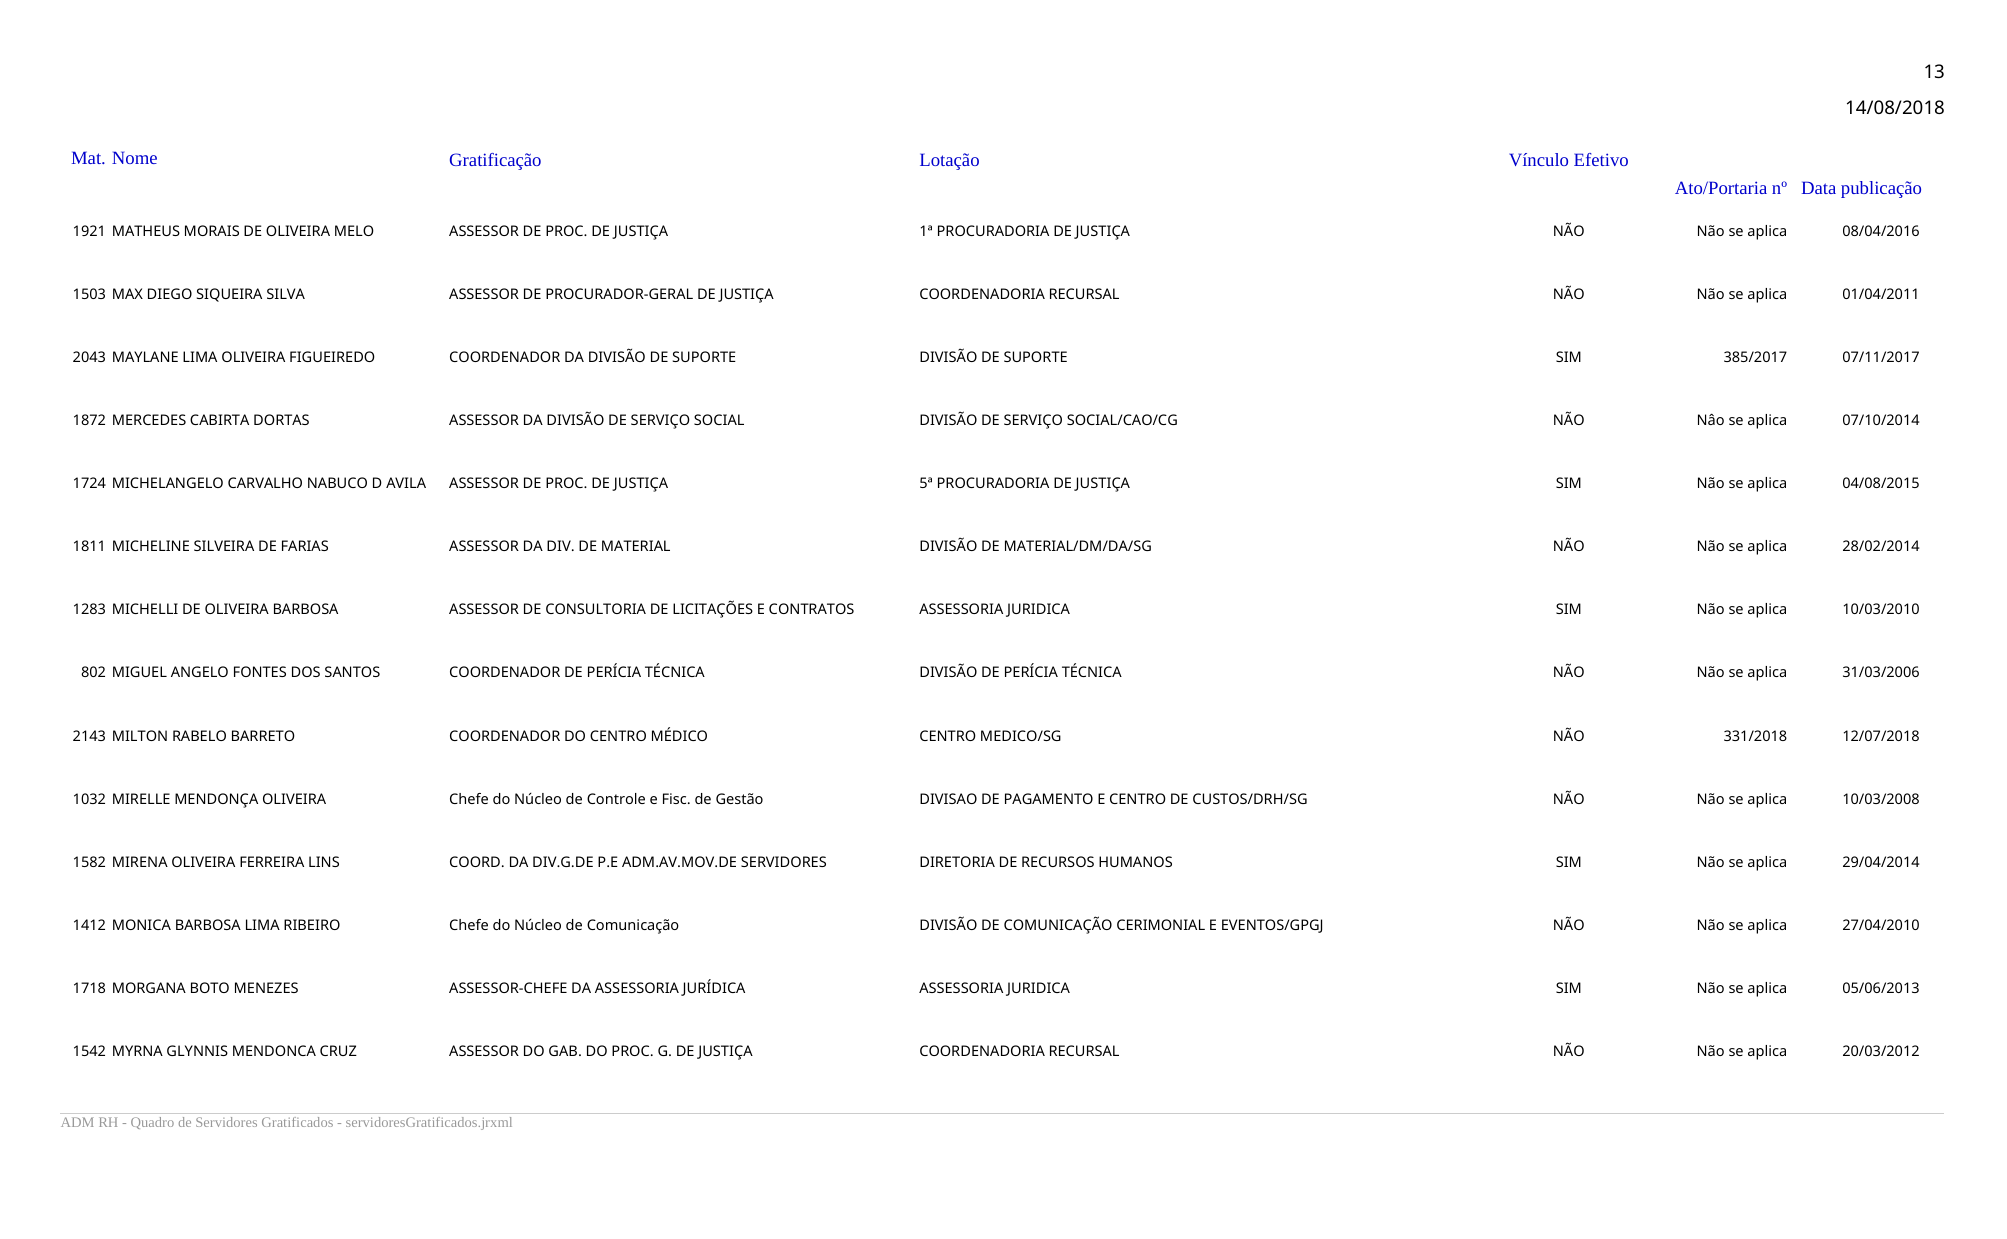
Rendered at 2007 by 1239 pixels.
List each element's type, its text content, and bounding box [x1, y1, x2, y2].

table_cell ASSESSOR DO GAB. DO PROC. G. DE JUSTIÇA [449, 1041, 910, 1101]
table_cell [440, 249, 449, 262]
table_cell [910, 894, 919, 912]
table_cell [440, 641, 449, 659]
table_cell Não se aplica [1650, 284, 1787, 312]
table_cell [910, 501, 919, 515]
table_cell [0, 915, 9, 943]
table_cell [0, 789, 9, 817]
table_cell [0, 831, 112, 849]
table_cell [440, 410, 449, 438]
table_cell [1920, 347, 2007, 375]
table_cell [910, 704, 919, 722]
table_cell [910, 943, 919, 957]
table_cell [1787, 536, 1792, 564]
table_cell [1642, 880, 2007, 894]
table_cell [0, 284, 9, 312]
table_cell DIVISÃO DE MATERIAL/DM/DA/SG [919, 536, 1486, 596]
table_cell [1642, 691, 2007, 704]
table_cell ASSESSOR-CHEFE DA ASSESSORIA JURÍDICA [449, 978, 910, 1038]
table_cell COORDENADORIA RECURSAL [919, 1041, 1486, 1101]
table_cell [440, 452, 449, 470]
table_cell [1486, 1083, 2007, 1101]
table_cell [910, 515, 919, 533]
table_cell [1642, 536, 1649, 564]
table_cell [0, 599, 9, 628]
table_cell [1920, 725, 2007, 754]
table_cell [0, 1020, 112, 1038]
table_cell [1486, 375, 1495, 389]
table_cell Não se aplica [1650, 978, 1787, 1006]
table_cell [0, 880, 112, 894]
table_cell [1486, 326, 2007, 344]
table_cell [0, 704, 112, 722]
table_cell [910, 410, 919, 438]
table_cell [910, 473, 919, 501]
table_cell [0, 501, 112, 515]
table_cell [1642, 1006, 2007, 1020]
table_cell [106, 1041, 112, 1069]
table_cell [1642, 789, 1649, 817]
table_cell [440, 768, 449, 786]
table_cell [440, 578, 449, 596]
table_cell [1787, 662, 1792, 691]
table_cell [1787, 220, 1792, 249]
table_cell [910, 326, 919, 344]
table_cell [1642, 1041, 1649, 1069]
table_cell SIM [1495, 978, 1642, 1020]
table_cell [1642, 249, 2007, 262]
table_cell [910, 1083, 919, 1101]
table_cell [440, 880, 449, 894]
table_cell Ato/Portaria nº [1650, 177, 1787, 207]
table_cell [910, 452, 919, 470]
table_cell 29/04/2014 [1793, 852, 1919, 880]
table_cell [0, 1113, 60, 1137]
table_cell [1486, 515, 2007, 533]
table_cell Chefe do Núcleo de Comunicação [449, 915, 910, 975]
table_cell [1486, 789, 1495, 817]
table_cell [1486, 880, 1495, 894]
table_cell MAX DIEGO SIQUEIRA SILVA [112, 284, 440, 344]
table_cell COORD. DA DIV.G.DE P.E ADM.AV.MOV.DE SERVIDORES [449, 852, 910, 912]
table_cell [1642, 220, 1649, 249]
table_cell [440, 565, 449, 578]
table_cell MATHEUS MORAIS DE OLIVEIRA MELO [112, 220, 440, 281]
table_cell ASSESSORIA JURIDICA [919, 599, 1486, 659]
table_cell [440, 389, 449, 407]
table_cell SIM [1495, 473, 1642, 515]
table_cell [440, 312, 449, 326]
table_cell [1486, 452, 2007, 470]
table_cell [0, 894, 112, 912]
table_cell [1642, 662, 1649, 691]
table_cell Não se aplica [1650, 220, 1787, 249]
table_cell [1486, 817, 1495, 831]
table_cell [910, 263, 919, 281]
table_cell 07/10/2014 [1793, 410, 1919, 438]
table_cell [1920, 978, 2007, 1006]
table_cell [440, 473, 449, 501]
table_cell ASSESSOR DE PROC. DE JUSTIÇA [449, 473, 910, 533]
table_cell ASSESSOR DE PROCURADOR-GERAL DE JUSTIÇA [449, 284, 910, 344]
table_cell [1920, 915, 2007, 943]
table_cell [910, 375, 919, 389]
table_cell [1642, 410, 1649, 438]
table_cell [910, 179, 919, 207]
table_cell [440, 957, 449, 975]
table_cell [0, 578, 112, 596]
table_cell 10/03/2008 [1793, 789, 1919, 817]
table_cell [1787, 725, 1792, 754]
table_cell [1486, 915, 1495, 943]
table_cell [106, 789, 112, 817]
table_cell Não se aplica [1650, 473, 1787, 501]
table_cell [440, 1041, 449, 1069]
table_cell [1642, 915, 1649, 943]
table_cell 1582 [9, 852, 106, 880]
table_cell [0, 628, 112, 641]
table_cell [0, 691, 112, 704]
table_cell 2043 [9, 347, 106, 375]
table_cell MYRNA GLYNNIS MENDONCA CRUZ [112, 1041, 440, 1101]
table_cell 1412 [9, 915, 106, 943]
table_cell [106, 662, 112, 691]
table_cell DIVISÃO DE PERÍCIA TÉCNICA [919, 662, 1486, 722]
table_cell [0, 452, 112, 470]
table_cell [910, 1041, 919, 1069]
table_cell [1486, 501, 1495, 515]
table_cell [1486, 438, 1495, 452]
table_cell [1642, 347, 1649, 375]
table_cell [1642, 852, 1649, 880]
table_cell [0, 347, 9, 375]
table_cell [1787, 978, 1792, 1006]
table_cell [1486, 149, 1495, 177]
table_cell [1787, 473, 1792, 501]
table_cell [910, 978, 919, 1006]
table_cell [1945, 59, 2007, 85]
table_cell [1787, 789, 1792, 817]
table_cell [106, 149, 112, 177]
table_cell [1486, 1020, 2007, 1038]
table_cell 1503 [9, 284, 106, 312]
table_cell [1945, 95, 2007, 123]
table_cell [1486, 852, 1495, 880]
table_cell [106, 599, 112, 628]
table_cell [0, 410, 9, 438]
table_cell [910, 725, 919, 754]
table_cell DIRETORIA DE RECURSOS HUMANOS [919, 852, 1486, 912]
table_cell [1486, 473, 1495, 501]
table_cell 1872 [9, 410, 106, 438]
table_cell [0, 641, 112, 659]
table_cell [1920, 599, 2007, 628]
table_cell [910, 641, 919, 659]
table_cell [910, 1006, 919, 1020]
table_cell [1642, 725, 1649, 754]
table_cell [910, 768, 919, 786]
table_cell [106, 536, 112, 564]
table_cell 12/07/2018 [1793, 725, 1919, 754]
table_cell [440, 536, 449, 564]
table_cell MILTON RABELO BARRETO [112, 725, 440, 786]
table_cell [1922, 149, 2007, 177]
table_cell NÃO [1495, 1041, 1642, 1083]
table_cell [440, 662, 449, 691]
table_cell MORGANA BOTO MENEZES [112, 978, 440, 1038]
table_cell 802 [9, 662, 106, 691]
table_cell 01/04/2011 [1793, 284, 1919, 312]
table_cell DIVISAO DE PAGAMENTO E CENTRO DE CUSTOS/DRH/SG [919, 789, 1486, 849]
table_cell [1787, 1041, 1792, 1069]
table_cell [1787, 284, 1792, 312]
table_cell [1945, 1113, 2007, 1137]
table_cell [910, 628, 919, 641]
table_cell [440, 852, 449, 880]
table_header [0, 0, 2007, 57]
table_cell NÃO [1495, 662, 1642, 704]
table_cell [1486, 641, 2007, 659]
table_cell 04/08/2015 [1793, 473, 1919, 501]
table_cell [910, 149, 919, 177]
table_cell [1486, 249, 1495, 262]
table_cell [1787, 915, 1792, 943]
table_header Nome [112, 147, 199, 177]
table_cell ASSESSORIA JURIDICA [919, 978, 1486, 1038]
table_cell Gratificação [449, 149, 910, 178]
table_cell [0, 326, 112, 344]
table_cell [1486, 754, 1495, 767]
table_cell [440, 1006, 449, 1020]
table_cell [0, 978, 9, 1006]
table_cell [910, 599, 919, 628]
table_cell Não se aplica [1650, 599, 1787, 628]
table_cell [910, 1070, 919, 1083]
table_cell 20/03/2012 [1793, 1041, 1919, 1069]
table_cell MIRELLE MENDONÇA OLIVEIRA [112, 789, 440, 849]
table_cell [106, 284, 112, 312]
table_cell [1787, 852, 1792, 880]
table_cell 1283 [9, 599, 106, 628]
table_cell [199, 149, 449, 177]
table_cell MAYLANE LIMA OLIVEIRA FIGUEIREDO [112, 347, 440, 407]
table_cell [1486, 578, 2007, 596]
table_cell ASSESSOR DE PROC. DE JUSTIÇA [449, 220, 910, 281]
table_cell [1642, 628, 2007, 641]
table_cell [1642, 375, 2007, 389]
table_cell [440, 1083, 449, 1101]
table_header Mat. [44, 147, 106, 177]
table_cell MICHELANGELO CARVALHO NABUCO D AVILA [112, 473, 440, 533]
table_cell COORDENADOR DA DIVISÃO DE SUPORTE [449, 347, 910, 407]
table_cell [910, 220, 919, 249]
table_cell [440, 978, 449, 1006]
table_cell [440, 704, 449, 722]
table_cell [0, 768, 112, 786]
table_cell 1032 [9, 789, 106, 817]
table_cell [0, 220, 9, 249]
table_cell NÃO [1495, 410, 1642, 452]
table_cell [910, 1020, 919, 1038]
table_cell [106, 473, 112, 501]
table_cell [1486, 536, 1495, 564]
table_cell [910, 312, 919, 326]
table_cell [910, 789, 919, 817]
table_cell [1642, 473, 1649, 501]
table_cell [1486, 894, 2007, 912]
table_cell Não se aplica [1650, 1041, 1787, 1069]
table_cell 1811 [9, 536, 106, 564]
table_cell [106, 347, 112, 375]
table_cell [0, 149, 44, 177]
table_cell [1787, 599, 1792, 628]
table_cell [1495, 178, 1642, 207]
table_cell [1486, 943, 1495, 957]
table_cell [1920, 852, 2007, 880]
table_cell [910, 662, 919, 691]
table_cell 1921 [9, 220, 106, 249]
table_cell [1642, 438, 2007, 452]
table_cell [1486, 565, 1495, 578]
table_cell [0, 249, 112, 262]
table_cell [440, 789, 449, 817]
table_cell Data publicação [1787, 177, 1922, 207]
table_cell [440, 599, 449, 628]
table_cell [1486, 831, 2007, 849]
table_cell [106, 978, 112, 1006]
table_cell [910, 284, 919, 312]
table_cell [0, 565, 112, 578]
table_cell [106, 179, 112, 207]
table_cell [0, 179, 44, 207]
table_cell 1ª PROCURADORIA DE JUSTIÇA [919, 220, 1486, 281]
table_cell [1642, 179, 1649, 207]
table_cell [0, 1041, 9, 1069]
table_cell COORDENADOR DE PERÍCIA TÉCNICA [449, 662, 910, 722]
table_cell CENTRO MEDICO/SG [919, 725, 1486, 786]
table_cell [0, 59, 1790, 85]
table_cell [1920, 220, 2007, 249]
table_cell [0, 1070, 112, 1083]
table_cell [1486, 957, 2007, 975]
table_cell [1642, 943, 2007, 957]
table_cell 08/04/2016 [1793, 220, 1919, 249]
table_cell [910, 880, 919, 894]
table_cell [1486, 725, 1495, 754]
table_cell [1486, 263, 2007, 281]
table_cell [0, 515, 112, 533]
table_cell [1642, 501, 2007, 515]
table_cell [44, 177, 106, 207]
table_cell Não se aplica [1650, 915, 1787, 943]
table_cell 31/03/2006 [1793, 662, 1919, 691]
table_cell [1486, 284, 1495, 312]
table_cell [1642, 312, 2007, 326]
table_cell [440, 754, 449, 767]
table_cell COORDENADORIA RECURSAL [919, 284, 1486, 344]
table_cell Não se aplica [1650, 789, 1787, 817]
table_cell 385/2017 [1650, 347, 1787, 375]
table_cell MIRENA OLIVEIRA FERREIRA LINS [112, 852, 440, 912]
table_cell 07/11/2017 [1793, 347, 1919, 375]
table_cell [0, 389, 112, 407]
table_cell [1642, 284, 1649, 312]
table_cell [1486, 628, 1495, 641]
table_cell [1642, 817, 2007, 831]
table_cell [910, 389, 919, 407]
table_cell [910, 691, 919, 704]
table_cell ASSESSOR DA DIVISÃO DE SERVIÇO SOCIAL [449, 410, 910, 470]
table_cell Lotação [919, 149, 1486, 178]
table_cell [910, 347, 919, 375]
table_cell [1920, 536, 2007, 564]
table_cell Vínculo Efetivo [1495, 149, 1642, 178]
table_header [1787, 147, 1922, 177]
table_cell MIGUEL ANGELO FONTES DOS SANTOS [112, 662, 440, 722]
table_cell [1486, 347, 1495, 375]
table_cell 331/2018 [1650, 725, 1787, 754]
table_cell [440, 263, 449, 281]
table_cell [1642, 599, 1649, 628]
table_cell [0, 123, 2007, 146]
table_cell SIM [1495, 852, 1642, 894]
table_cell [199, 179, 449, 207]
table_cell [0, 209, 2007, 217]
table_cell [1486, 662, 1495, 691]
table_cell MONICA BARBOSA LIMA RIBEIRO [112, 915, 440, 975]
table_cell MICHELLI DE OLIVEIRA BARBOSA [112, 599, 440, 659]
table_header [1650, 147, 1787, 177]
table_cell [1486, 691, 1495, 704]
table_cell [1920, 789, 2007, 817]
table_cell [1787, 410, 1792, 438]
table_cell MERCEDES CABIRTA DORTAS [112, 410, 440, 470]
table_cell 14/08/2018 [1790, 95, 1944, 123]
table_cell [440, 831, 449, 849]
table_cell [1486, 1070, 1495, 1083]
table_cell [0, 662, 9, 691]
table_cell [910, 578, 919, 596]
table_cell [0, 957, 112, 975]
table_cell NÃO [1495, 725, 1642, 767]
table_cell [440, 501, 449, 515]
table_cell [1486, 978, 1495, 1006]
table_cell [440, 438, 449, 452]
table_cell [910, 565, 919, 578]
table_cell [1486, 389, 2007, 407]
table_cell DIVISÃO DE SUPORTE [919, 347, 1486, 407]
table_cell [106, 410, 112, 438]
table_cell [0, 1006, 112, 1020]
table_cell [919, 178, 1486, 207]
table_cell Não se aplica [1650, 852, 1787, 880]
table_cell [1486, 1006, 1495, 1020]
table_cell SIM [1495, 347, 1642, 389]
table_cell [1486, 220, 1495, 249]
table_cell DIVISÃO DE SERVIÇO SOCIAL/CAO/CG [919, 410, 1486, 470]
table_cell [0, 263, 112, 281]
table_cell 10/03/2010 [1793, 599, 1919, 628]
table_cell [1486, 768, 2007, 786]
table_cell Chefe do Núcleo de Controle e Fisc. de Gestão [449, 789, 910, 849]
table_cell [106, 915, 112, 943]
table_cell [0, 95, 1790, 123]
table_cell [910, 831, 919, 849]
table_cell [1642, 565, 2007, 578]
table_cell [1642, 754, 2007, 767]
table_cell [0, 473, 9, 501]
table_cell 13 [1790, 59, 1944, 85]
table_cell [1486, 704, 2007, 722]
table_cell [0, 852, 9, 880]
table_cell [440, 817, 449, 831]
table_cell [106, 220, 112, 249]
table_cell [1920, 473, 2007, 501]
table_cell [910, 438, 919, 452]
table_cell 28/02/2014 [1793, 536, 1919, 564]
table_cell [440, 515, 449, 533]
table_cell Não se aplica [1650, 536, 1787, 564]
table_cell [910, 817, 919, 831]
table_cell [440, 1070, 449, 1083]
table_cell 1542 [9, 1041, 106, 1069]
table_cell [106, 725, 112, 754]
table_cell [0, 725, 9, 754]
table_cell [1787, 347, 1792, 375]
table_cell [0, 312, 112, 326]
table_cell 1718 [9, 978, 106, 1006]
table_cell ADM RH - Quadro de Servidores Gratificados - servidoresGratificados.jrxml [60, 1114, 1944, 1137]
table_cell [440, 375, 449, 389]
table_cell [1922, 179, 2007, 207]
table_cell NÃO [1495, 789, 1642, 831]
table_cell SIM [1495, 599, 1642, 641]
table_cell 05/06/2013 [1793, 978, 1919, 1006]
table_cell [1486, 179, 1495, 207]
table_cell NÃO [1495, 284, 1642, 326]
table_cell [1920, 284, 2007, 312]
table_cell [1642, 1070, 2007, 1083]
table_cell DIVISÃO DE COMUNICAÇÃO CERIMONIAL E EVENTOS/GPGJ [919, 915, 1486, 975]
table_cell [440, 691, 449, 704]
table_cell 5ª PROCURADORIA DE JUSTIÇA [919, 473, 1486, 533]
table_cell [440, 220, 449, 249]
table_cell [440, 915, 449, 943]
table_cell [1642, 978, 1649, 1006]
table_cell [440, 284, 449, 312]
table_cell [0, 1101, 2007, 1113]
table_cell Nâo se aplica [1650, 410, 1787, 438]
table_cell [0, 943, 112, 957]
table_cell [440, 326, 449, 344]
table_cell [910, 536, 919, 564]
table_cell [440, 943, 449, 957]
table_cell [1486, 410, 1495, 438]
table_cell [0, 375, 112, 389]
table_cell [440, 894, 449, 912]
table_cell 27/04/2010 [1793, 915, 1919, 943]
table_cell Não se aplica [1650, 662, 1787, 691]
table_cell [0, 754, 112, 767]
table_cell 1724 [9, 473, 106, 501]
table_cell [106, 852, 112, 880]
table_cell [1486, 1041, 1495, 1069]
table_cell NÃO [1495, 220, 1642, 262]
table_cell NÃO [1495, 915, 1642, 957]
table_cell [440, 347, 449, 375]
table_cell NÃO [1495, 536, 1642, 578]
table_cell [0, 1083, 112, 1101]
table_cell [0, 438, 112, 452]
table_cell [440, 725, 449, 754]
table_cell [1486, 599, 1495, 628]
table_cell [1920, 662, 2007, 691]
table_cell [0, 85, 2007, 91]
table_cell [1486, 312, 1495, 326]
table_cell 2143 [9, 725, 106, 754]
table_cell [1920, 410, 2007, 438]
table_cell [910, 249, 919, 262]
table_cell ASSESSOR DA DIV. DE MATERIAL [449, 536, 910, 596]
table_cell [440, 1020, 449, 1038]
table_cell MICHELINE SILVEIRA DE FARIAS [112, 536, 440, 596]
table_cell [1920, 1041, 2007, 1069]
table_cell COORDENADOR DO CENTRO MÉDICO [449, 725, 910, 786]
table_cell [440, 628, 449, 641]
table_cell [910, 754, 919, 767]
table_cell [910, 915, 919, 943]
table_cell [0, 817, 112, 831]
table_cell [0, 536, 9, 564]
table_cell ASSESSOR DE CONSULTORIA DE LICITAÇÕES E CONTRATOS [449, 599, 910, 659]
table_cell [112, 177, 199, 207]
table_cell [449, 178, 910, 207]
table_cell [1642, 149, 1649, 177]
table_cell [910, 957, 919, 975]
table_cell [910, 852, 919, 880]
